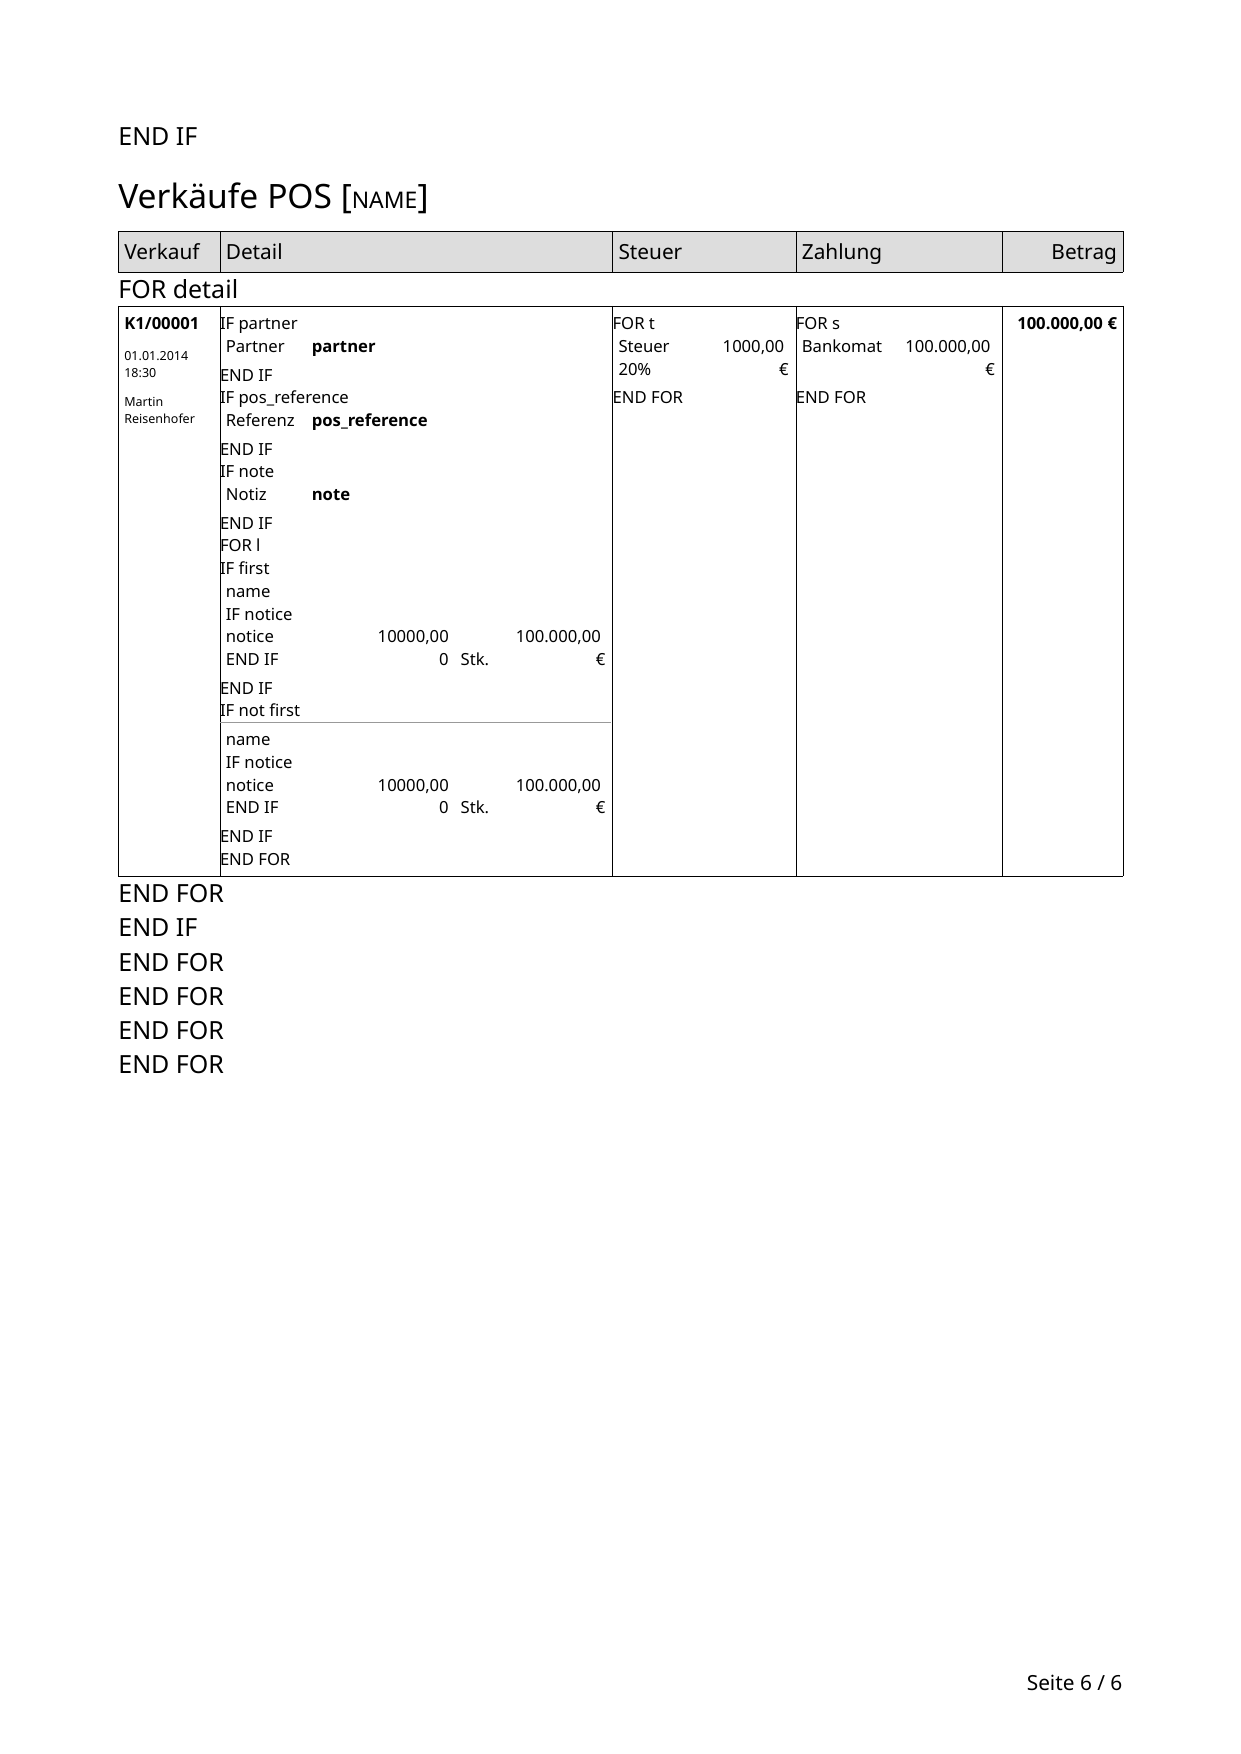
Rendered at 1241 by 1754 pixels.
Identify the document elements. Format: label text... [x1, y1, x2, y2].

table_header Zahlung [797, 232, 1002, 272]
table_header 100.000,00 € [1003, 307, 1123, 876]
table_header Referenz [221, 409, 306, 437]
table_header Detail [221, 232, 612, 272]
text END FOR [118, 877, 1122, 910]
table_header K1/00001 [119, 307, 220, 341]
table_header Stk. [454, 580, 500, 676]
table_header note [306, 483, 611, 511]
table_header Steuer 20% [613, 335, 709, 386]
table_header partner [306, 335, 611, 363]
table_header 100.000,00 € [500, 580, 611, 676]
table_cell 01.01.2014 18:30 [119, 341, 220, 387]
table_header Partner [221, 335, 306, 363]
table_header name IF notice notice END IF [221, 580, 362, 676]
text END FOR [118, 1012, 1122, 1046]
table_header Bankomat [797, 335, 892, 386]
table_header 10000,000 [363, 723, 454, 824]
table_header 1000,00 € [710, 335, 794, 386]
table_header Verkauf [119, 232, 220, 272]
table_header Notiz [221, 483, 306, 511]
table_header FOR t END FOR [613, 307, 796, 876]
text FOR detail [118, 273, 1122, 306]
text END IF [118, 910, 1122, 944]
table_header 100.000,00 € [500, 723, 611, 824]
table_header 10000,000 [363, 580, 454, 676]
text END FOR [118, 978, 1122, 1012]
table_header Stk. [454, 723, 500, 824]
table_header pos_reference [306, 409, 611, 437]
table_header name IF notice notice END IF [221, 723, 362, 824]
text END IF [118, 118, 1122, 152]
table_header 100.000,00 € [892, 335, 1001, 386]
table_header Betrag [1003, 232, 1123, 272]
text END FOR [118, 1046, 1122, 1080]
table_cell Martin Reisenhofer [119, 387, 220, 876]
table_header Steuer [613, 232, 796, 272]
subtitle Verkäufe POS [NAME] [118, 173, 1122, 219]
table_header IF partner END IF IF pos_reference END IF IF note END IF FOR l IF first END IF IF not first END IF END FOR [221, 307, 612, 876]
table_header FOR s END FOR [797, 307, 1002, 876]
text END FOR [118, 944, 1122, 978]
